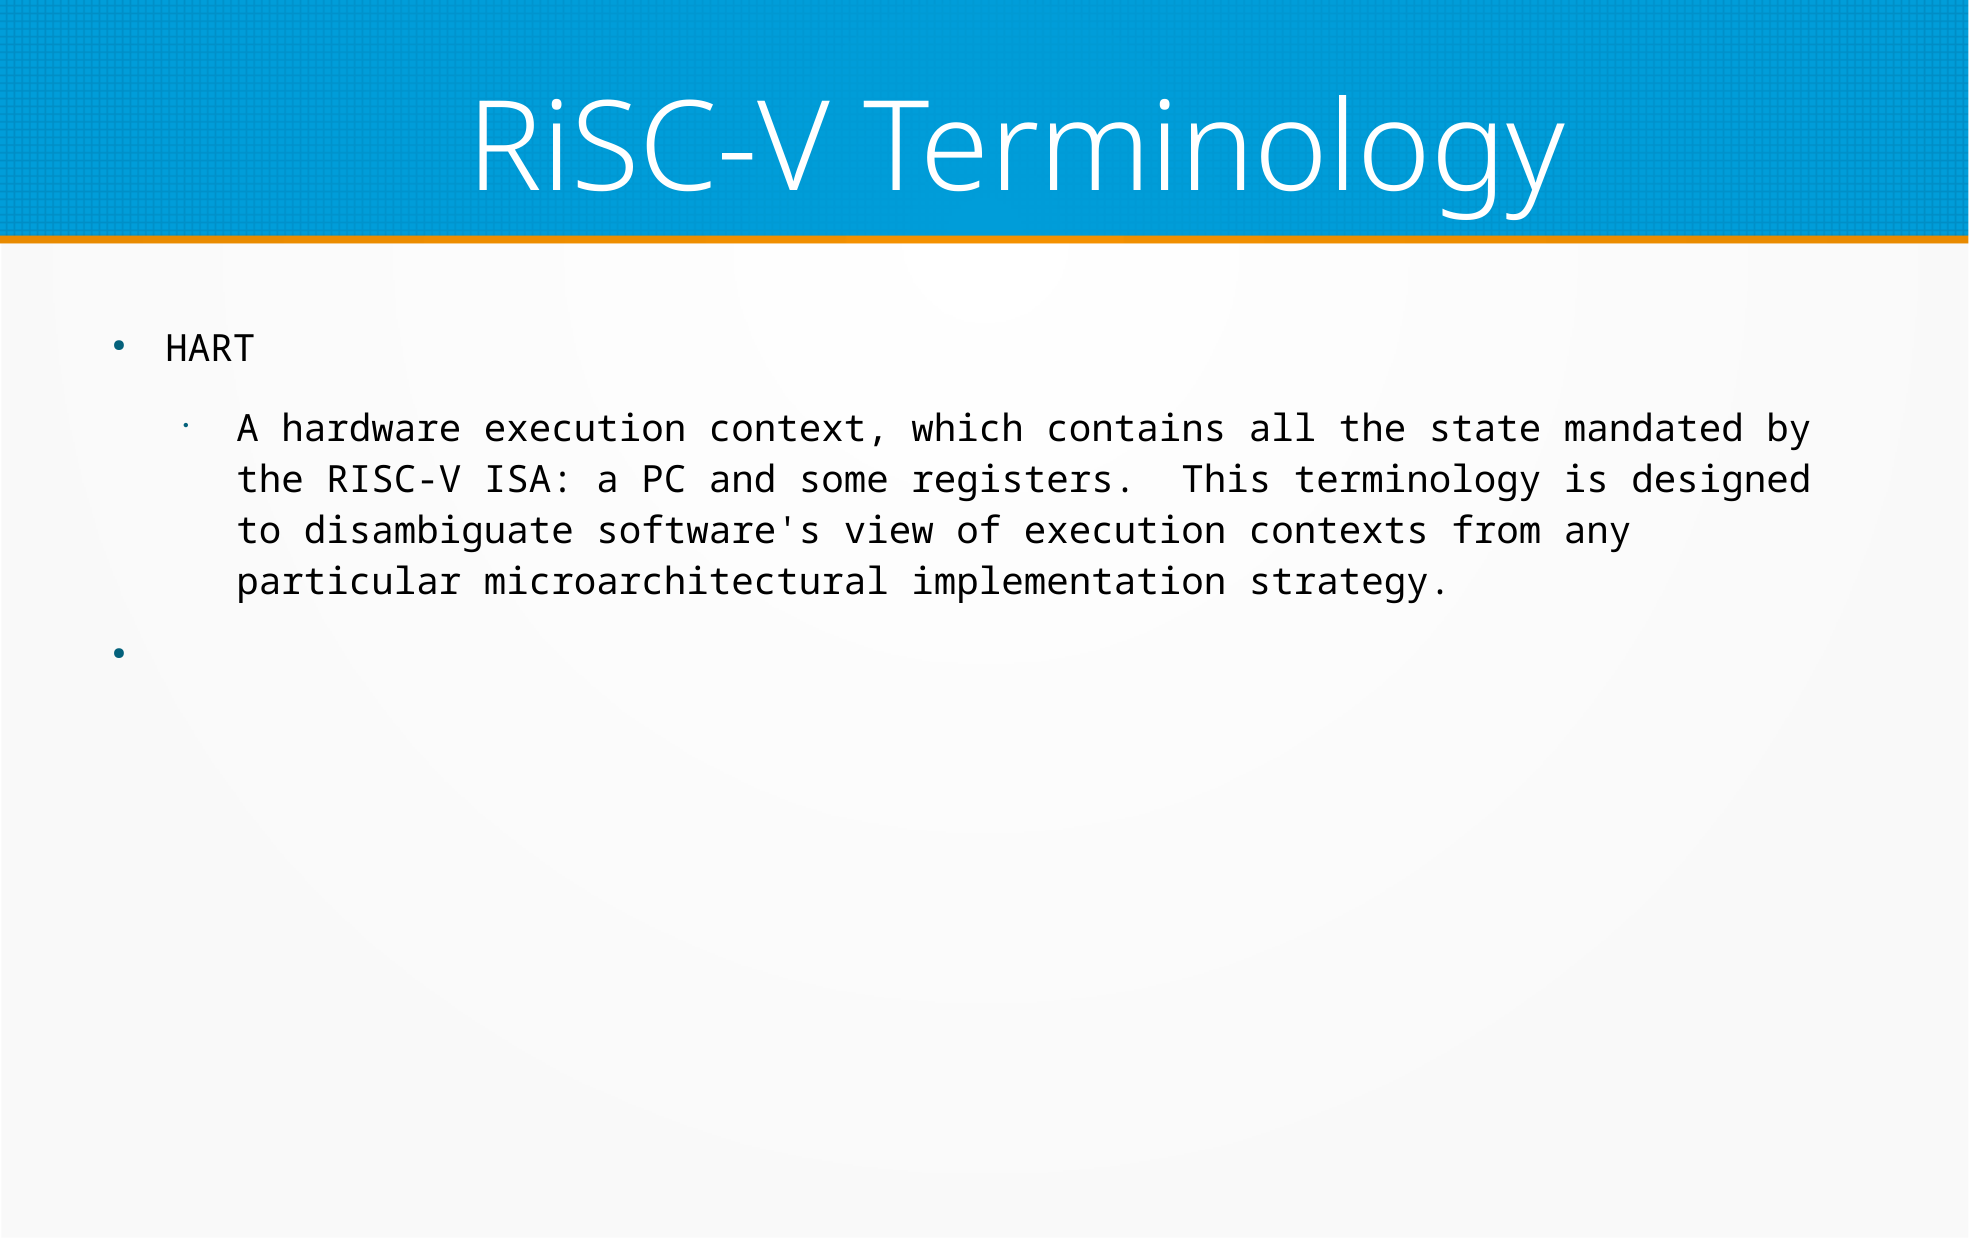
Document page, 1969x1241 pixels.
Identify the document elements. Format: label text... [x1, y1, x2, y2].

picture [0, 236, 1969, 1241]
list HART A hardware execution context, which contains all the state mandated by the RISC-V ISA: a PC and some registers. This terminology is designed to disambiguate software's view of execution contexts from any particular microarchitectural implementation strategy. [94, 321, 1857, 1087]
title RiSC-V Terminology [98, 19, 1870, 227]
